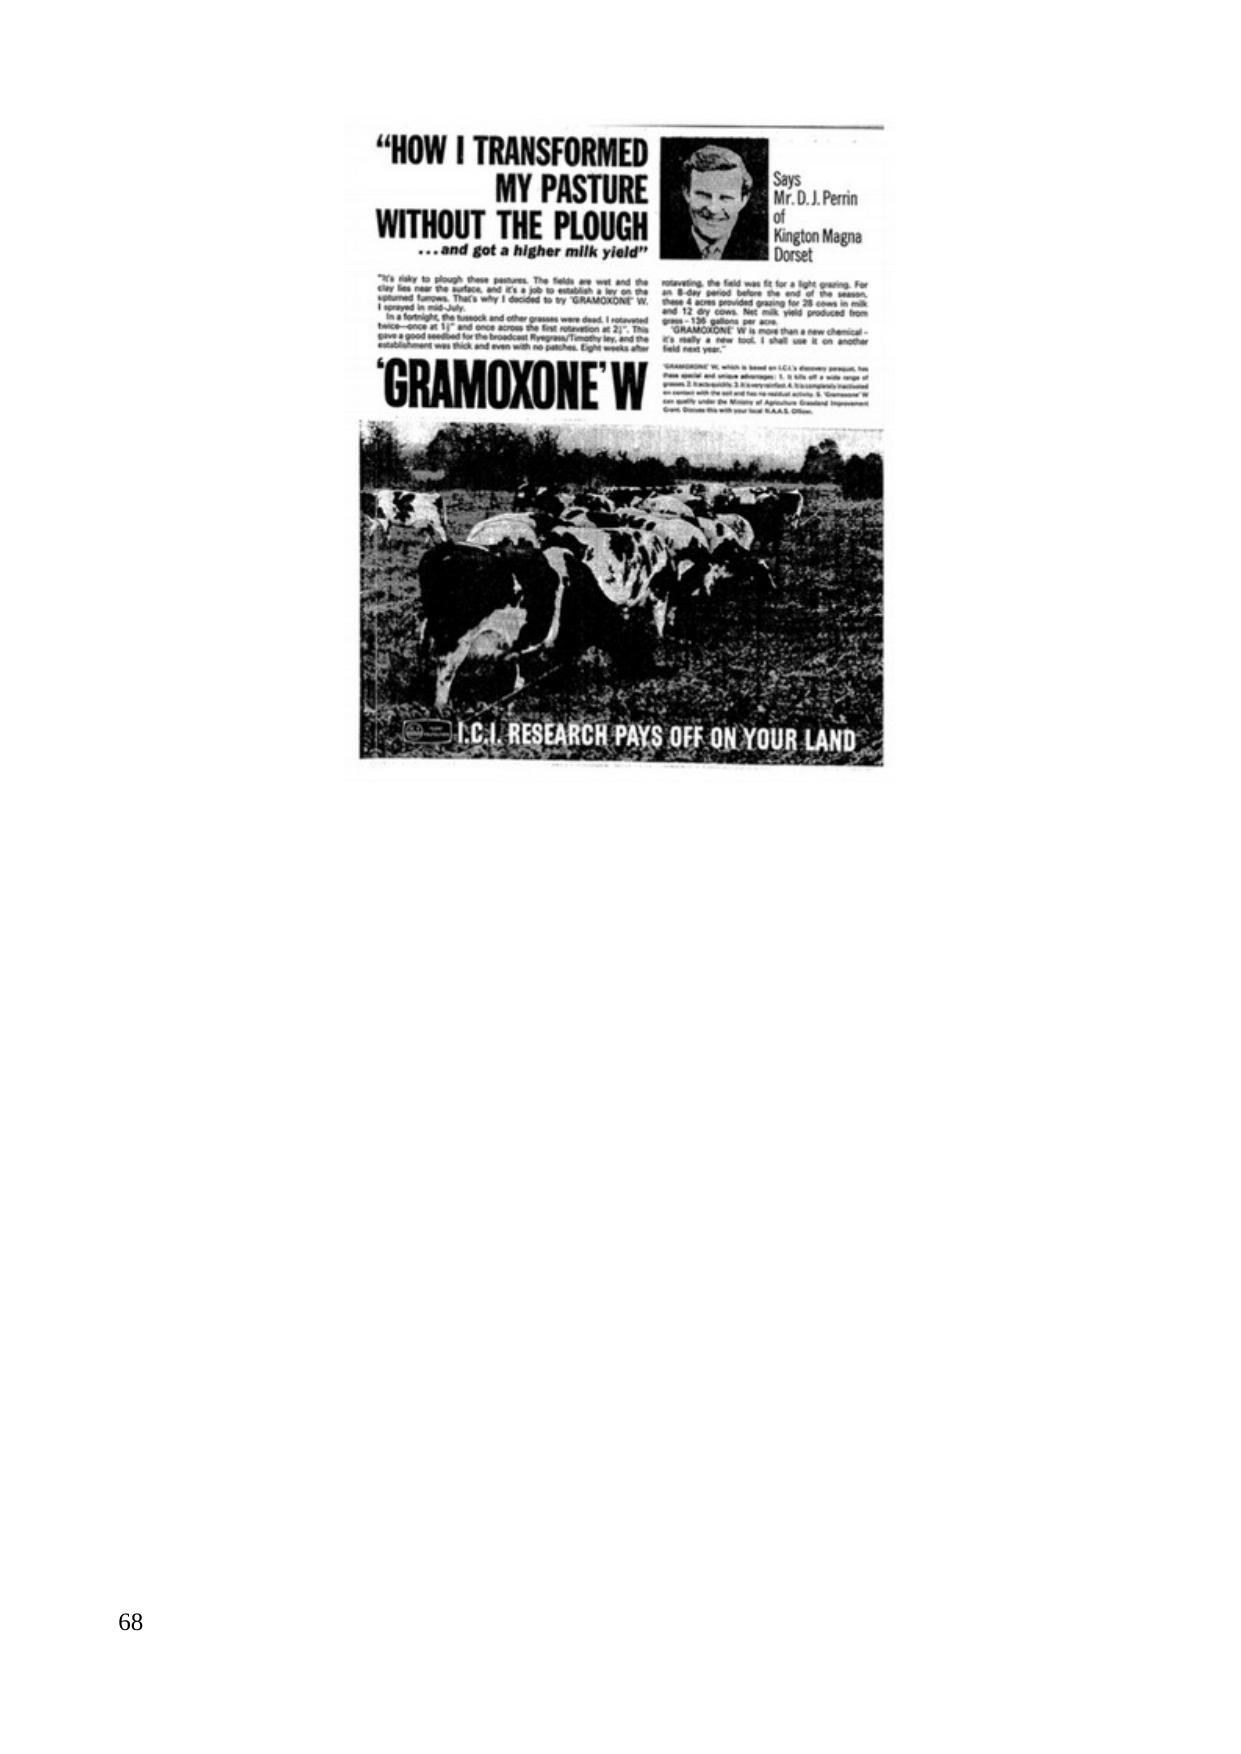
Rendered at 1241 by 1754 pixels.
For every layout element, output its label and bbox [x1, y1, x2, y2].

picture [343, 118, 897, 783]
